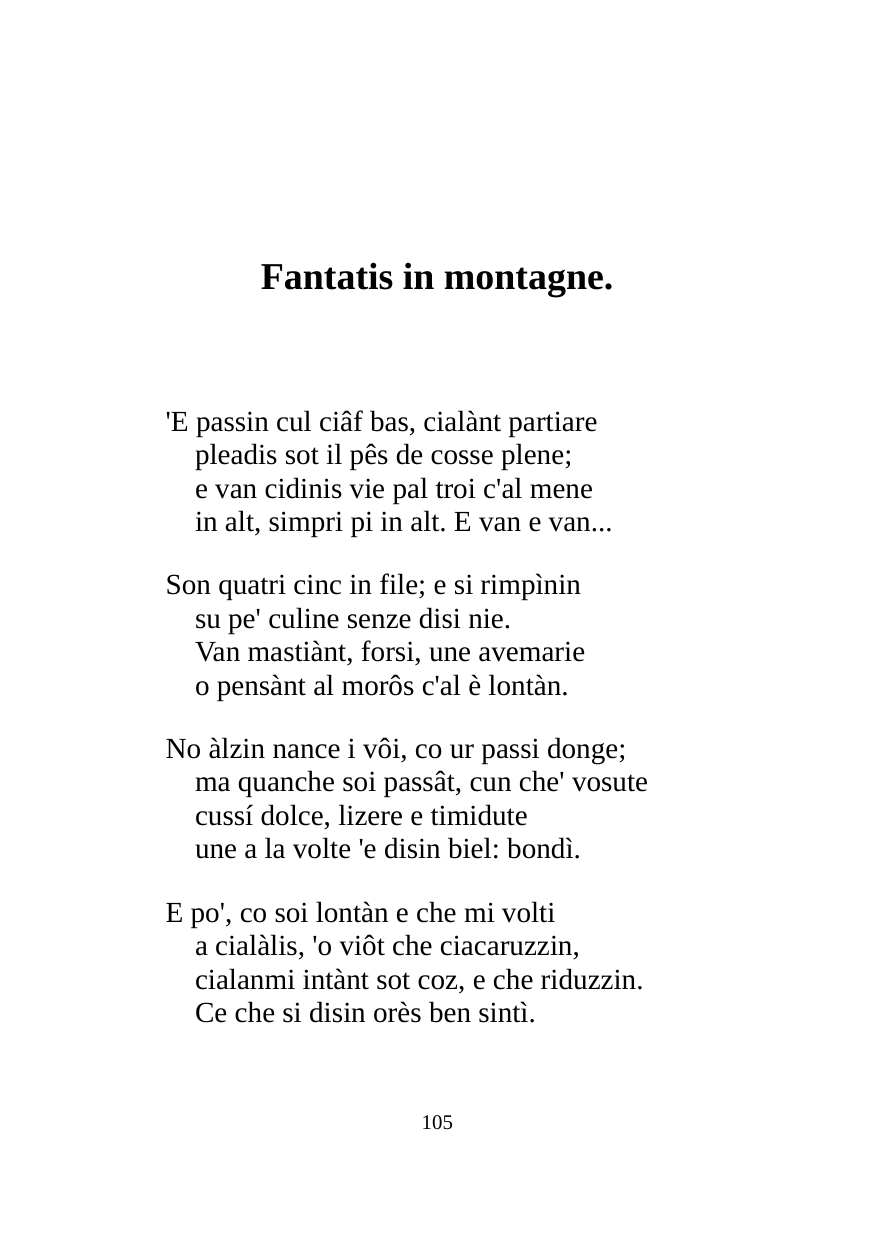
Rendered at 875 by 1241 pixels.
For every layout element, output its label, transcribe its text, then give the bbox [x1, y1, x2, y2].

text 'E passin cul ciâf bas, cialànt partiare pleadis sot il pês de cosse plene; e van cidinis vie pal troi c'al mene in alt, simpri pi in alt. E van e van... [165, 404, 768, 538]
text E po', co soi lontàn e che mi volti a cialàlis, 'o viôt che ciacaruzzin, cialanmi intànt sot coz, e che riduzzin. Ce che si disin orès ben sintì. [165, 895, 768, 1029]
text Son quatri cinc in file; e si rimpìnin su pe' culine senze disi nie. Van mastiànt, forsi, une avemarie o pensànt al morôs c'al è lontàn. [165, 567, 768, 702]
text No àlzin nance i vôi, co ur passi donge; ma quanche soi passât, cun che' vosute cussí dolce, lizere e timidute une a la volte 'e disin biel: bondì. [165, 731, 768, 865]
subtitle Fantatis in montagne. [106, 254, 768, 297]
